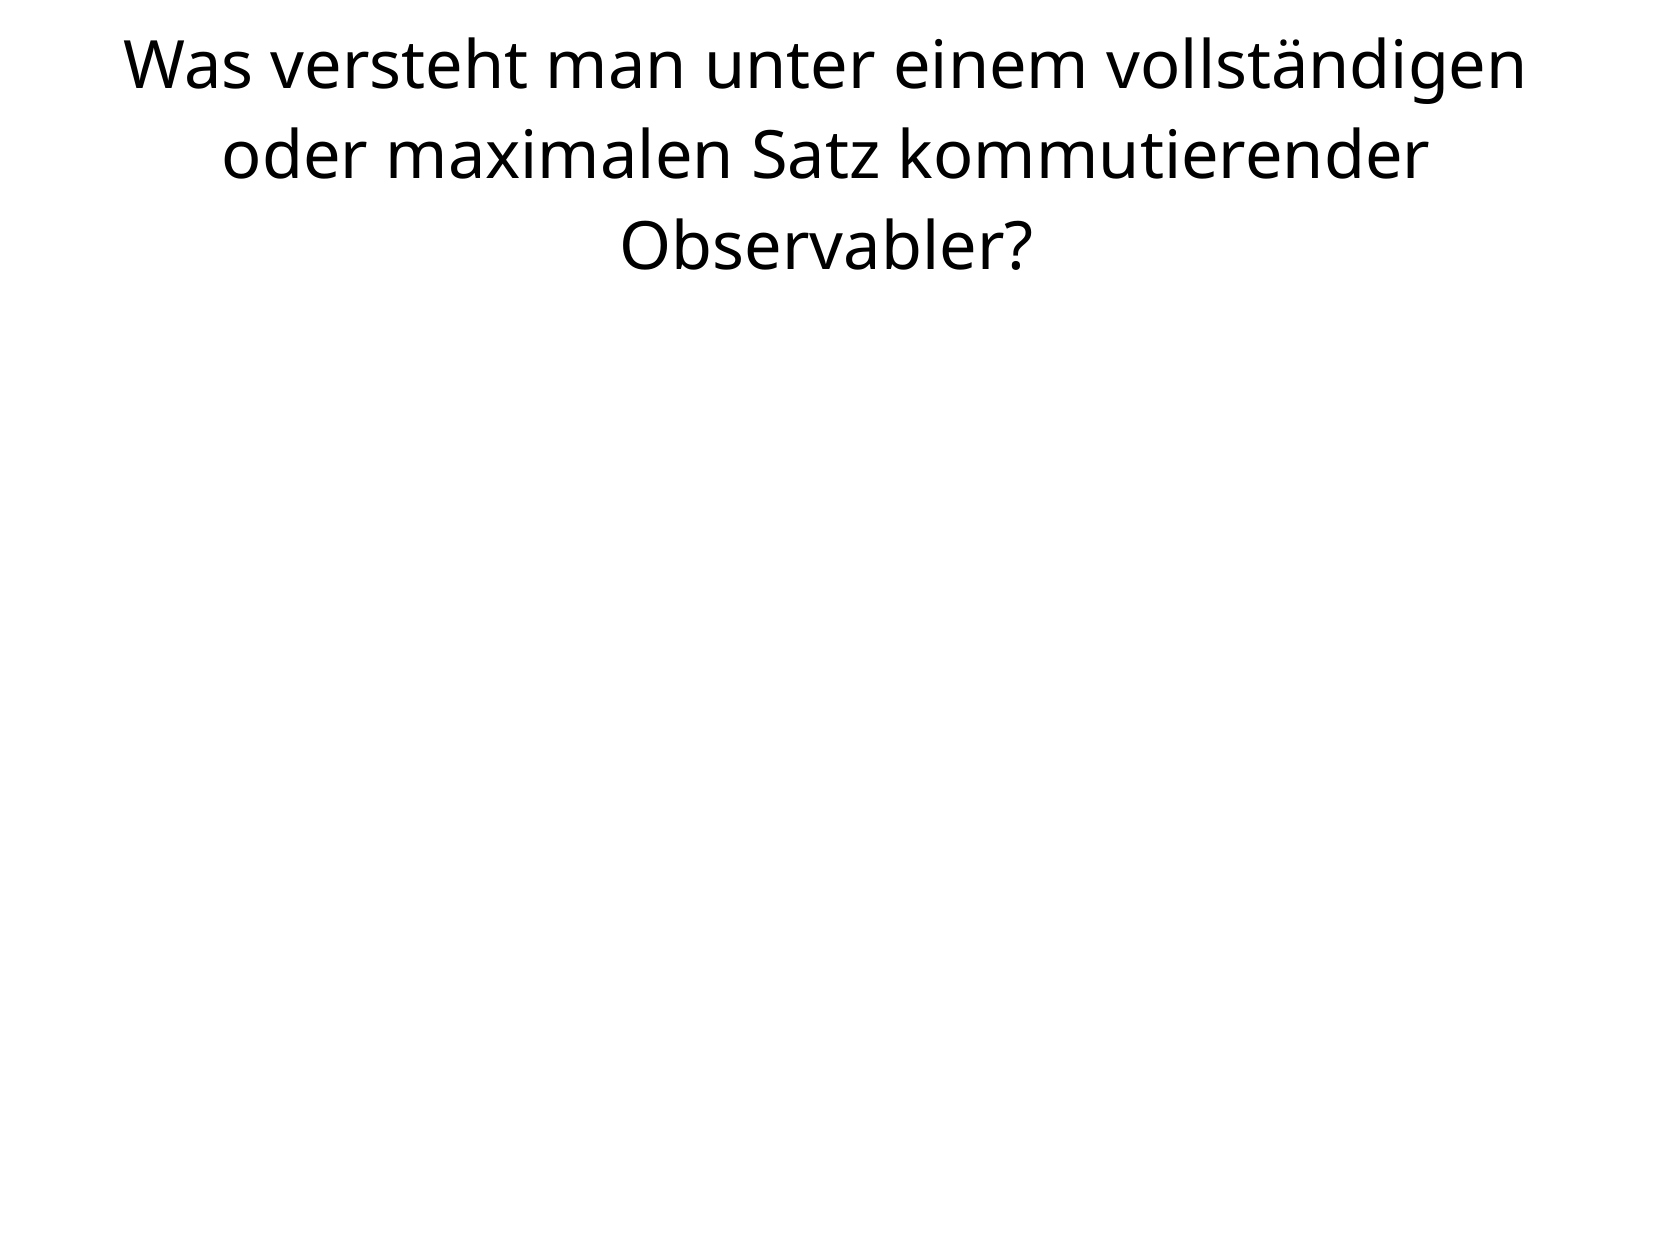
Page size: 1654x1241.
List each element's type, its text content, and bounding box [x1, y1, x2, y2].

title Was versteht man unter einem vollständigen oder maximalen Satz kommutierender Observabler? [82, 49, 1571, 257]
